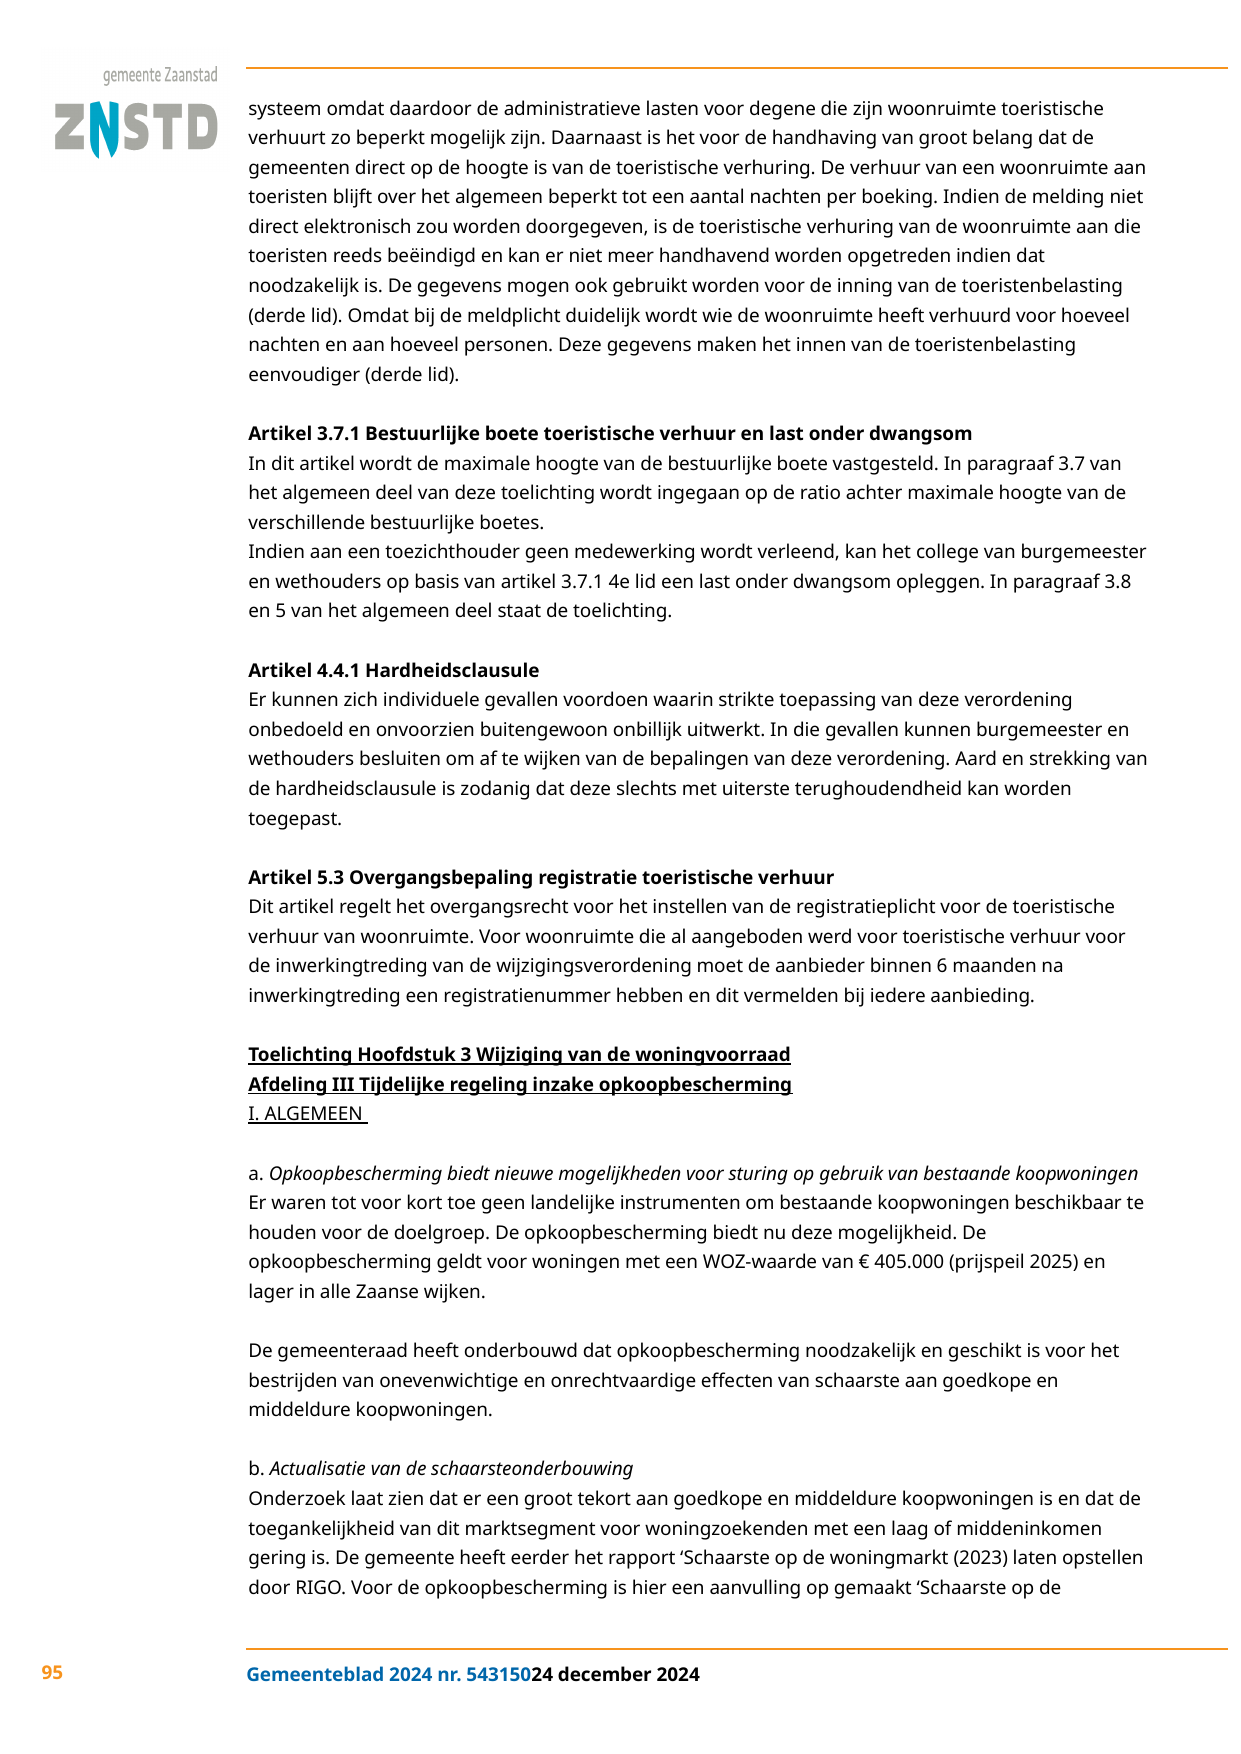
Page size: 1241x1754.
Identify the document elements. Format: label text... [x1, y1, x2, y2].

text Artikel 5.3 Overgangsbepaling registratie toeristische verhuur [248, 864, 1152, 890]
text Indien aan een toezichthouder geen medewerking wordt verleend, kan het college van burgemeester en wethouders op basis van artikel 3.7.1 4e lid een last onder dwangsom opleggen. In paragraaf 3.8 en 5 van het algemeen deel staat de toelichting. [248, 538, 1152, 623]
text De gemeenteraad heeft onderbouwd dat opkoopbescherming noodzakelijk en geschikt is voor het bestrijden van onevenwichtige en onrechtvaardige effecten van schaarste aan goedkope en middeldure koopwoningen. [248, 1337, 1152, 1422]
text I. ALGEMEEN [248, 1101, 1152, 1126]
picture [41, 47, 231, 172]
text Artikel 3.7.1 Bestuurlijke boete toeristische verhuur en last onder dwangsom [248, 420, 1152, 446]
text Afdeling III Tijdelijke regeling inzake opkoopbescherming [248, 1071, 1152, 1097]
text b. Actualisatie van de schaarsteonderbouwing [248, 1456, 1152, 1481]
text Onderzoek laat zien dat er een groot tekort aan goedkope en middeldure koopwoningen is en dat de toegankelijkheid van dit marktsegment voor woningzoekenden met een laag of middeninkomen gering is. De gemeente heeft eerder het rapport ‘Schaarste op de woningmarkt (2023) laten opstellen door RIGO. Voor de opkoopbescherming is hier een aanvulling op gemaakt ‘Schaarste op de [248, 1485, 1152, 1600]
text systeem omdat daardoor de administratieve lasten voor degene die zijn woonruimte toeristische verhuurt zo beperkt mogelijk zijn. Daarnaast is het voor de handhaving van groot belang dat de gemeenten direct op de hoogte is van de toeristische verhuring. De verhuur van een woonruimte aan toeristen blijft over het algemeen beperkt tot een aantal nachten per boeking. Indien de melding niet direct elektronisch zou worden doorgegeven, is de toeristische verhuring van de woonruimte aan die toeristen reeds beëindigd en kan er niet meer handhavend worden opgetreden indien dat noodzakelijk is. De gegevens mogen ook gebruikt worden voor de inning van de toeristenbelasting (derde lid). Omdat bij de meldplicht duidelijk wordt wie de woonruimte heeft verhuurd voor hoeveel nachten en aan hoeveel personen. Deze gegevens maken het innen van de toeristenbelasting eenvoudiger (derde lid). [248, 95, 1152, 387]
text Toelichting Hoofdstuk 3 Wijziging van de woningvoorraad [248, 1041, 1152, 1067]
text Artikel 4.4.1 Hardheidsclausule [248, 657, 1152, 683]
text In dit artikel wordt de maximale hoogte van de bestuurlijke boete vastgesteld. In paragraaf 3.7 van het algemeen deel van deze toelichting wordt ingegaan op de ratio achter maximale hoogte van de verschillende bestuurlijke boetes. [248, 450, 1152, 535]
text Dit artikel regelt het overgangsrecht voor het instellen van de registratieplicht voor de toeristische verhuur van woonruimte. Voor woonruimte die al aangeboden werd voor toeristische verhuur voor de inwerkingtreding van de wijzigingsverordening moet de aanbieder binnen 6 maanden na inwerkingtreding een registratienummer hebben en dit vermelden bij iedere aanbieding. [248, 893, 1152, 1008]
text Er waren tot voor kort toe geen landelijke instrumenten om bestaande koopwoningen beschikbaar te houden voor de doelgroep. De opkoopbescherming biedt nu deze mogelijkheid. De opkoopbescherming geldt voor woningen met een WOZ-waarde van € 405.000 (prijspeil 2025) en lager in alle Zaanse wijken. [248, 1189, 1152, 1304]
text Er kunnen zich individuele gevallen voordoen waarin strikte toepassing van deze verordening onbedoeld en onvoorzien buitengewoon onbillijk uitwerkt. In die gevallen kunnen burgemeester en wethouders besluiten om af te wijken van de bepalingen van deze verordening. Aard en strekking van de hardheidsclausule is zodanig dat deze slechts met uiterste terughoudendheid kan worden toegepast. [248, 686, 1152, 831]
text a. Opkoopbescherming biedt nieuwe mogelijkheden voor sturing op gebruik van bestaande koopwoningen [248, 1160, 1152, 1186]
